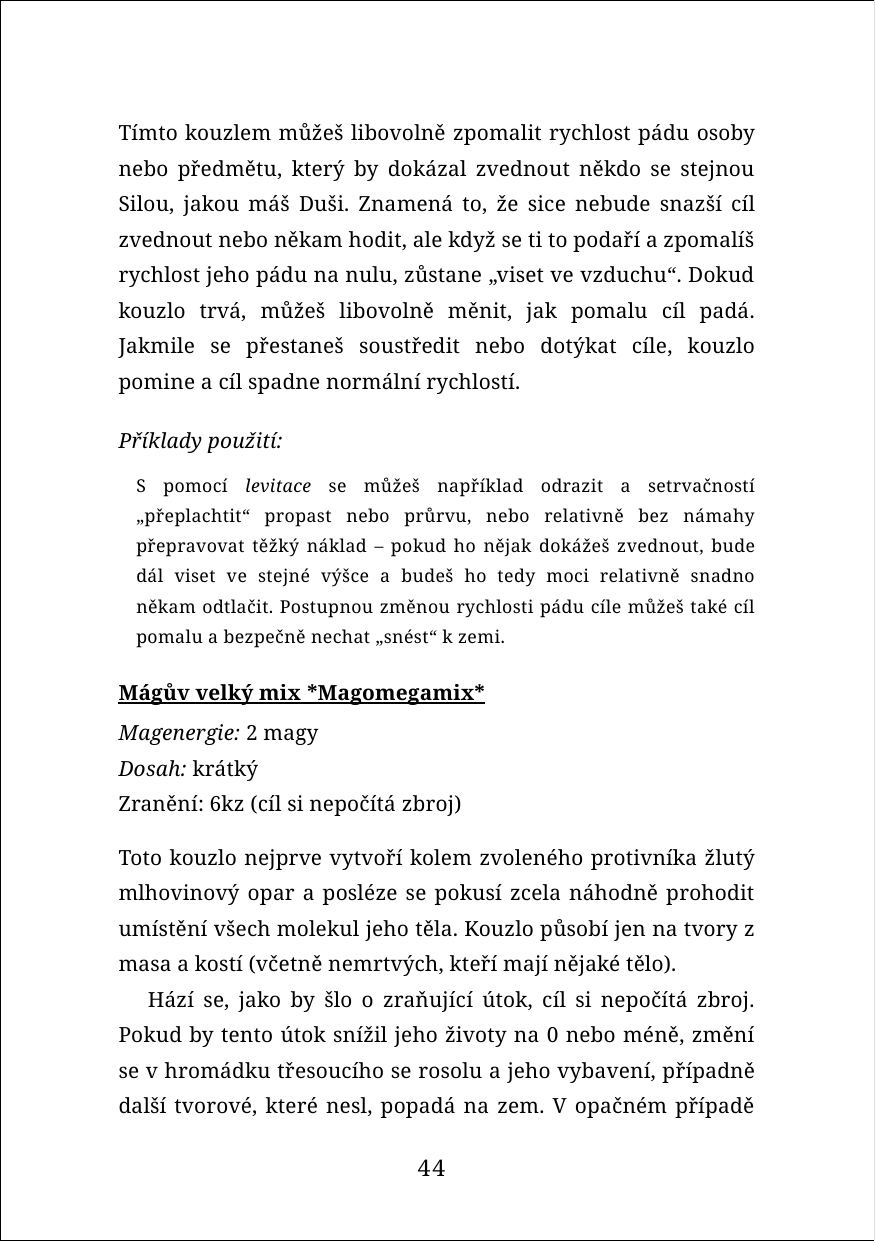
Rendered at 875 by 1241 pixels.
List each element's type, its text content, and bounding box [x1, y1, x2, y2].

text S pomocí levitace se můžeš například odrazit a setrvačností „přeplachtit“ propast nebo průrvu, nebo relativně bez námahy přepravovat těžký náklad – pokud ho nějak dokážeš zvednout, bude dál viset ve stejné výšce a budeš ho tedy moci relativně snadno někam odtlačit. Postupnou změnou rychlosti pádu cíle můžeš také cíl pomalu a bezpečně nechat „snést“ k zemi. [136, 473, 756, 648]
text Magenergie: 2 magy Dosah: krátký Zranění: 6kz (cíl si nepočítá zbroj) [118, 718, 756, 818]
text Tímto kouzlem můžeš libovolně zpomalit rychlost pádu osoby nebo předmětu, který by dokázal zvednout někdo se stejnou Silou, jakou máš Duši. Znamená to, že sice nebude snazší cíl zvednout nebo někam hodit, ale když se ti to podaří a zpomalíš rychlost jeho pádu na nulu, zůstane „viset ve vzduchu“. Dokud kouzlo trvá, můžeš libovolně měnit, jak pomalu cíl padá. Jakmile se přestaneš soustředit nebo dotýkat cíle, kouzlo pomine a cíl spadne normální rychlostí. [118, 118, 756, 395]
subtitle Mágův velký mix *Magomegamix* [118, 678, 756, 707]
text Příklady použití: [118, 426, 756, 454]
text Toto kouzlo nejprve vytvoří kolem zvoleného protivníka žlutý mlhovinový opar a posléze se pokusí zcela náhodně prohodit umístění všech molekul jeho těla. Kouzlo působí jen na tvory z masa a kostí (včetně nemrtvých, kteří mají nějaké tělo). Hází se, jako by šlo o zraňující útok, cíl si nepočítá zbroj. Pokud by tento útok snížil jeho životy na 0 nebo méně, změní se v hromádku třesoucího se rosolu a jeho vybavení, případně další tvorové, které nesl, popadá na zem. V opačném případě [118, 843, 756, 1120]
